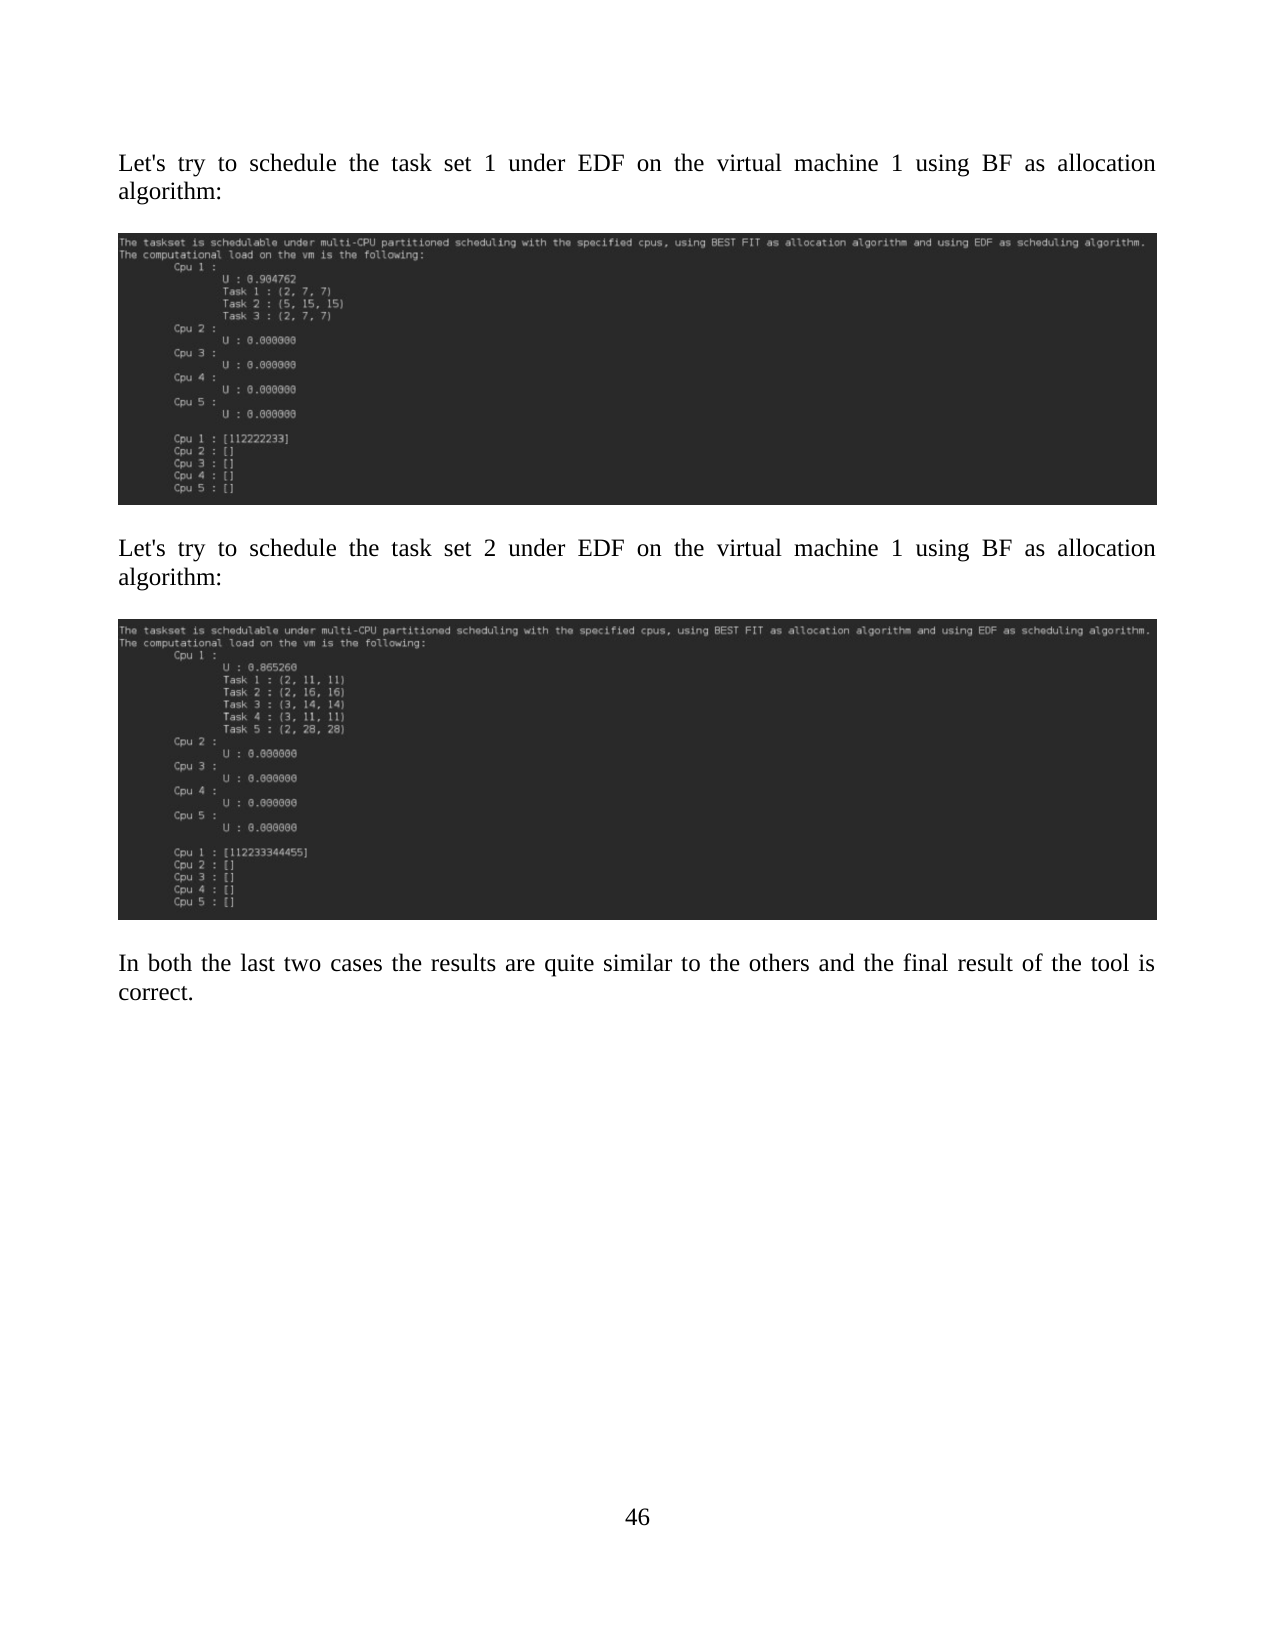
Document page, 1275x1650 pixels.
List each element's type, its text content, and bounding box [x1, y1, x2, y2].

text Let's try to schedule the task set 1 under EDF on the virtual machine 1 using BF as allocation algorithm: [118, 148, 1157, 205]
text Let's try to schedule the task set 2 under EDF on the virtual machine 1 using BF as allocation algorithm: [118, 533, 1157, 591]
picture [118, 233, 1157, 505]
picture [118, 619, 1157, 920]
text In both the last two cases the results are quite similar to the others and the final result of the tool is correct. [118, 948, 1157, 1006]
